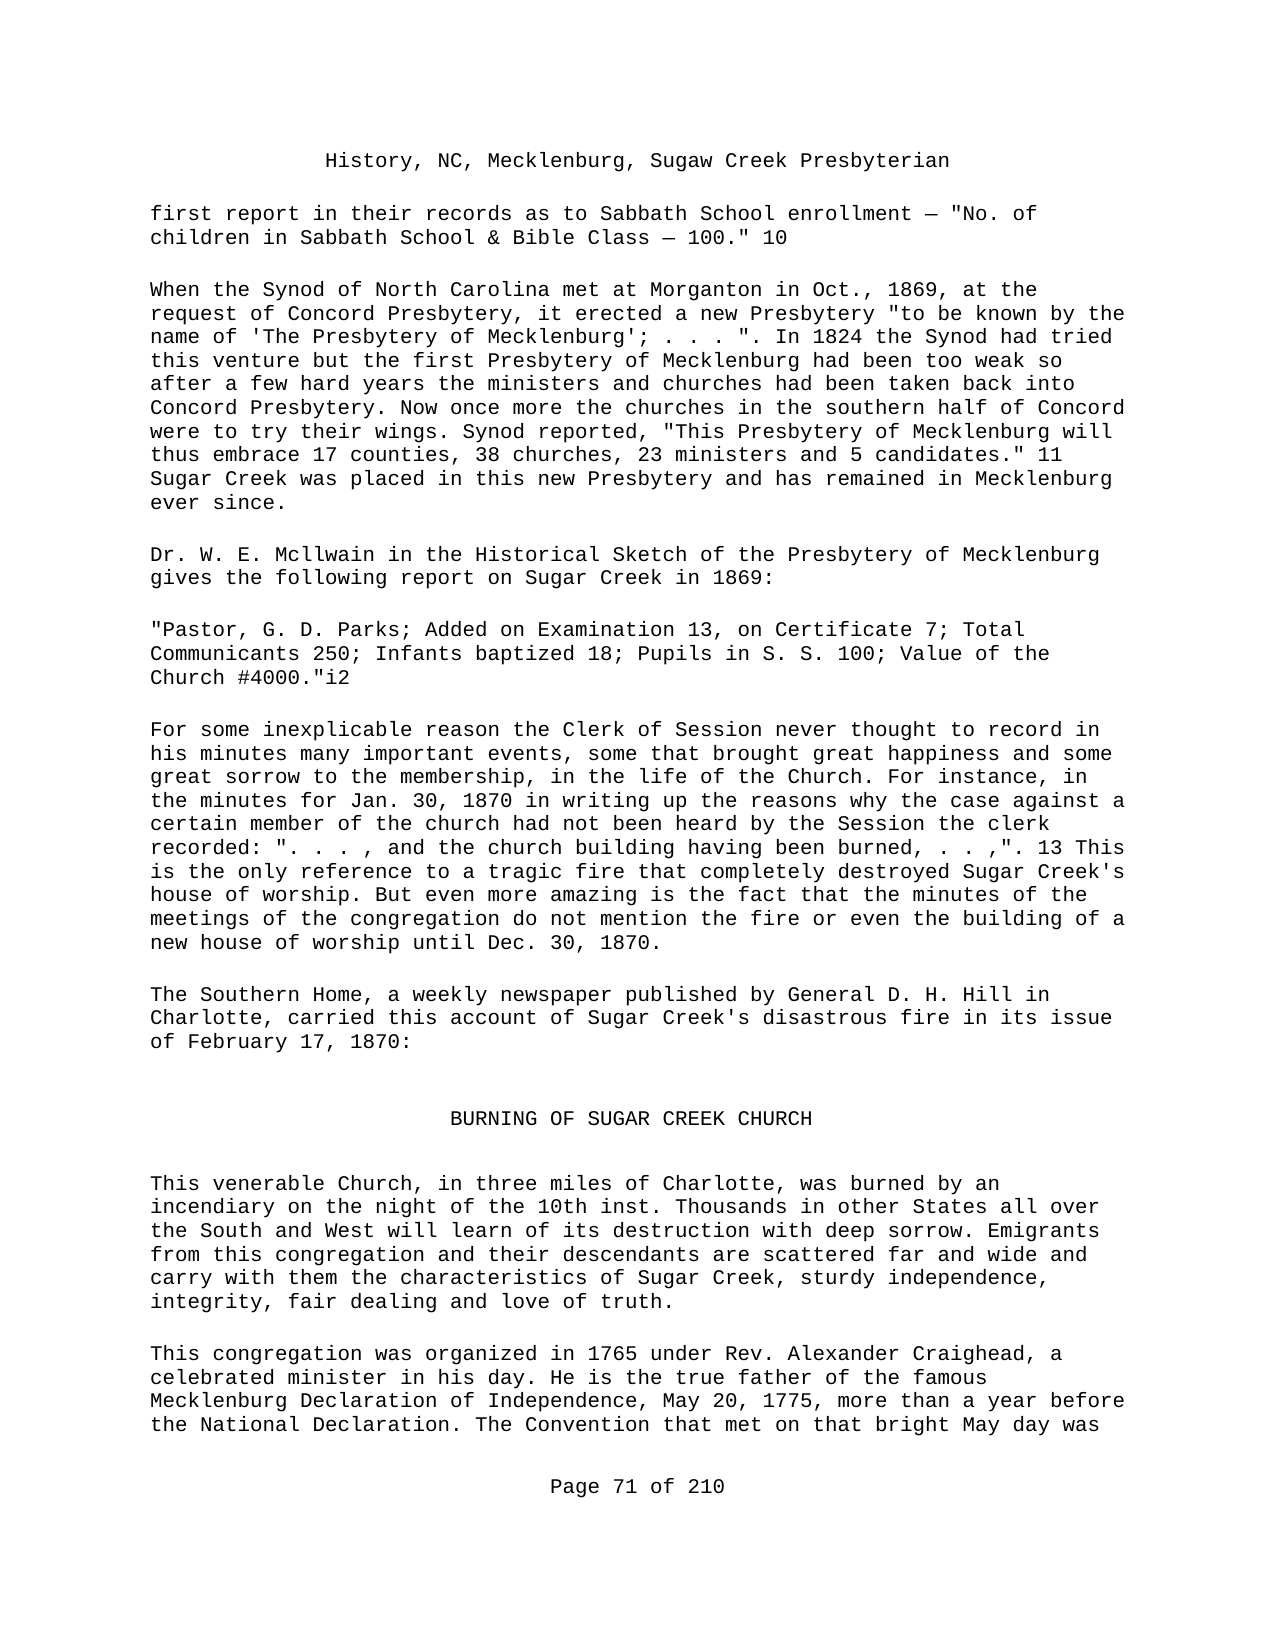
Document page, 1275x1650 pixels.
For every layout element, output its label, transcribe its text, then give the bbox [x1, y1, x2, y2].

text Dr. W. E. Mcllwain in the Historical Sketch of the Presbytery of Mecklenburg gives the following report on Sugar Creek in 1869: [150, 544, 1125, 591]
text first report in their records as to Sabbath School enrollment — "No. of children in Sabbath School & Bible Class — 100." 10 [150, 203, 1125, 250]
text "Pastor, G. D. Parks; Added on Examination 13, on Certificate 7; Total Communicants 250; Infants baptized 18; Pupils in S. S. 100; Value of the Church #4000."i2 [150, 619, 1125, 690]
text When the Synod of North Carolina met at Morganton in Oct., 1869, at the request of Concord Presbytery, it erected a new Presbytery "to be known by the name of 'The Presbytery of Mecklenburg'; . . . ". In 1824 the Synod had tried this venture but the first Presbytery of Mecklenburg had been too weak so after a few hard years the ministers and churches had been taken back into Concord Presbytery. Now once more the churches in the southern half of Concord were to try their wings. Synod reported, "This Presbytery of Mecklenburg will thus embrace 17 counties, 38 churches, 23 ministers and 5 candidates." 11 Sugar Creek was placed in this new Presbytery and has remained in Mecklenburg ever since. [150, 279, 1125, 515]
text This congregation was organized in 1765 under Rev. Alexander Craighead, a celebrated minister in his day. He is the true father of the famous Mecklenburg Declaration of Independence, May 20, 1775, more than a year before the National Declaration. The Convention that met on that bright May day was [150, 1343, 1125, 1438]
text The Southern Home, a weekly newspaper published by General D. H. Hill in Charlotte, carried this account of Sugar Creek's disastrous fire in its issue of February 17, 1870: [150, 984, 1125, 1055]
text This venerable Church, in three miles of Charlotte, was burned by an incendiary on the night of the 10th inst. Thousands in other States all over the South and West will learn of its destruction with deep sorrow. Emigrants from this congregation and their descendants are scattered far and wide and carry with them the characteristics of Sugar Creek, sturdy independence, integrity, fair dealing and love of truth. [150, 1173, 1125, 1314]
subtitle BURNING OF SUGAR CREEK CHURCH [150, 1108, 1125, 1132]
text For some inexplicable reason the Clerk of Session never thought to record in his minutes many important events, some that brought great happiness and some great sorrow to the membership, in the life of the Church. For instance, in the minutes for Jan. 30, 1870 in writing up the reasons why the case against a certain member of the church had not been heard by the Session the clerk recorded: ". . . , and the church building having been burned, . . ,". 13 This is the only reference to a tragic fire that completely destroyed Sugar Creek's house of worship. But even more amazing is the fact that the minutes of the meetings of the congregation do not mention the fire or even the building of a new house of worship until Dec. 30, 1870. [150, 719, 1125, 955]
